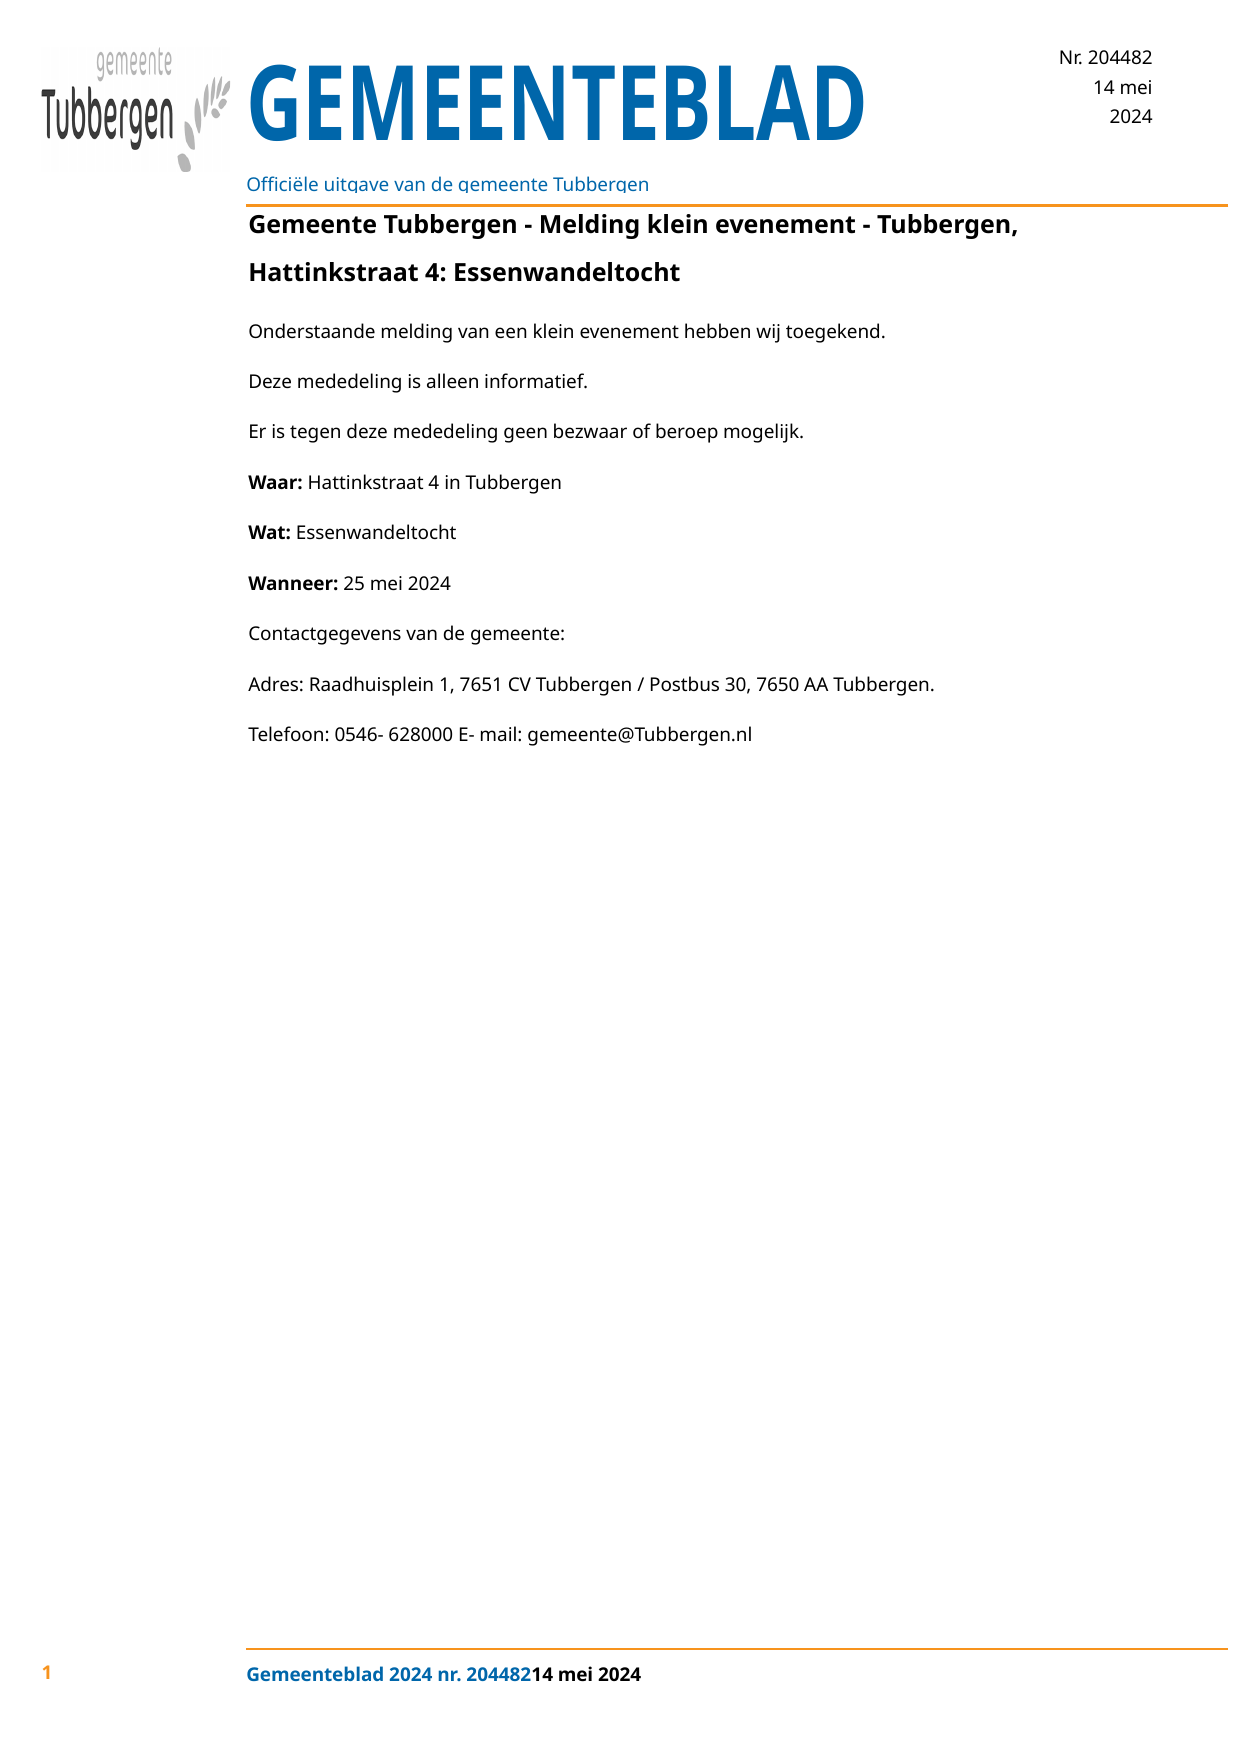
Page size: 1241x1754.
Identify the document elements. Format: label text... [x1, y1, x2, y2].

text Waar: Hattinkstraat 4 in Tubbergen [248, 469, 1152, 495]
text Wat: Essenwandeltocht [248, 519, 1152, 545]
picture [41, 47, 231, 172]
text Onderstaande melding van een klein evenement hebben wij toegekend. [248, 318, 1152, 344]
text Deze mededeling is alleen informatief. [248, 368, 1152, 394]
text Adres: Raadhuisplein 1, 7651 CV Tubbergen / Postbus 30, 7650 AA Tubbergen. [248, 671, 1152, 697]
text Er is tegen deze mededeling geen bezwaar of beroep mogelijk. [248, 419, 1152, 444]
text Telefoon: 0546- 628000 E- mail: gemeente@Tubbergen.nl [248, 721, 1152, 747]
text Wanneer: 25 mei 2024 [248, 570, 1152, 596]
text Gemeente Tubbergen - Melding klein evenement - Tubbergen, Hattinkstraat 4: Essenwandeltocht [248, 207, 1152, 288]
text Contactgegevens van de gemeente: [248, 620, 1152, 646]
